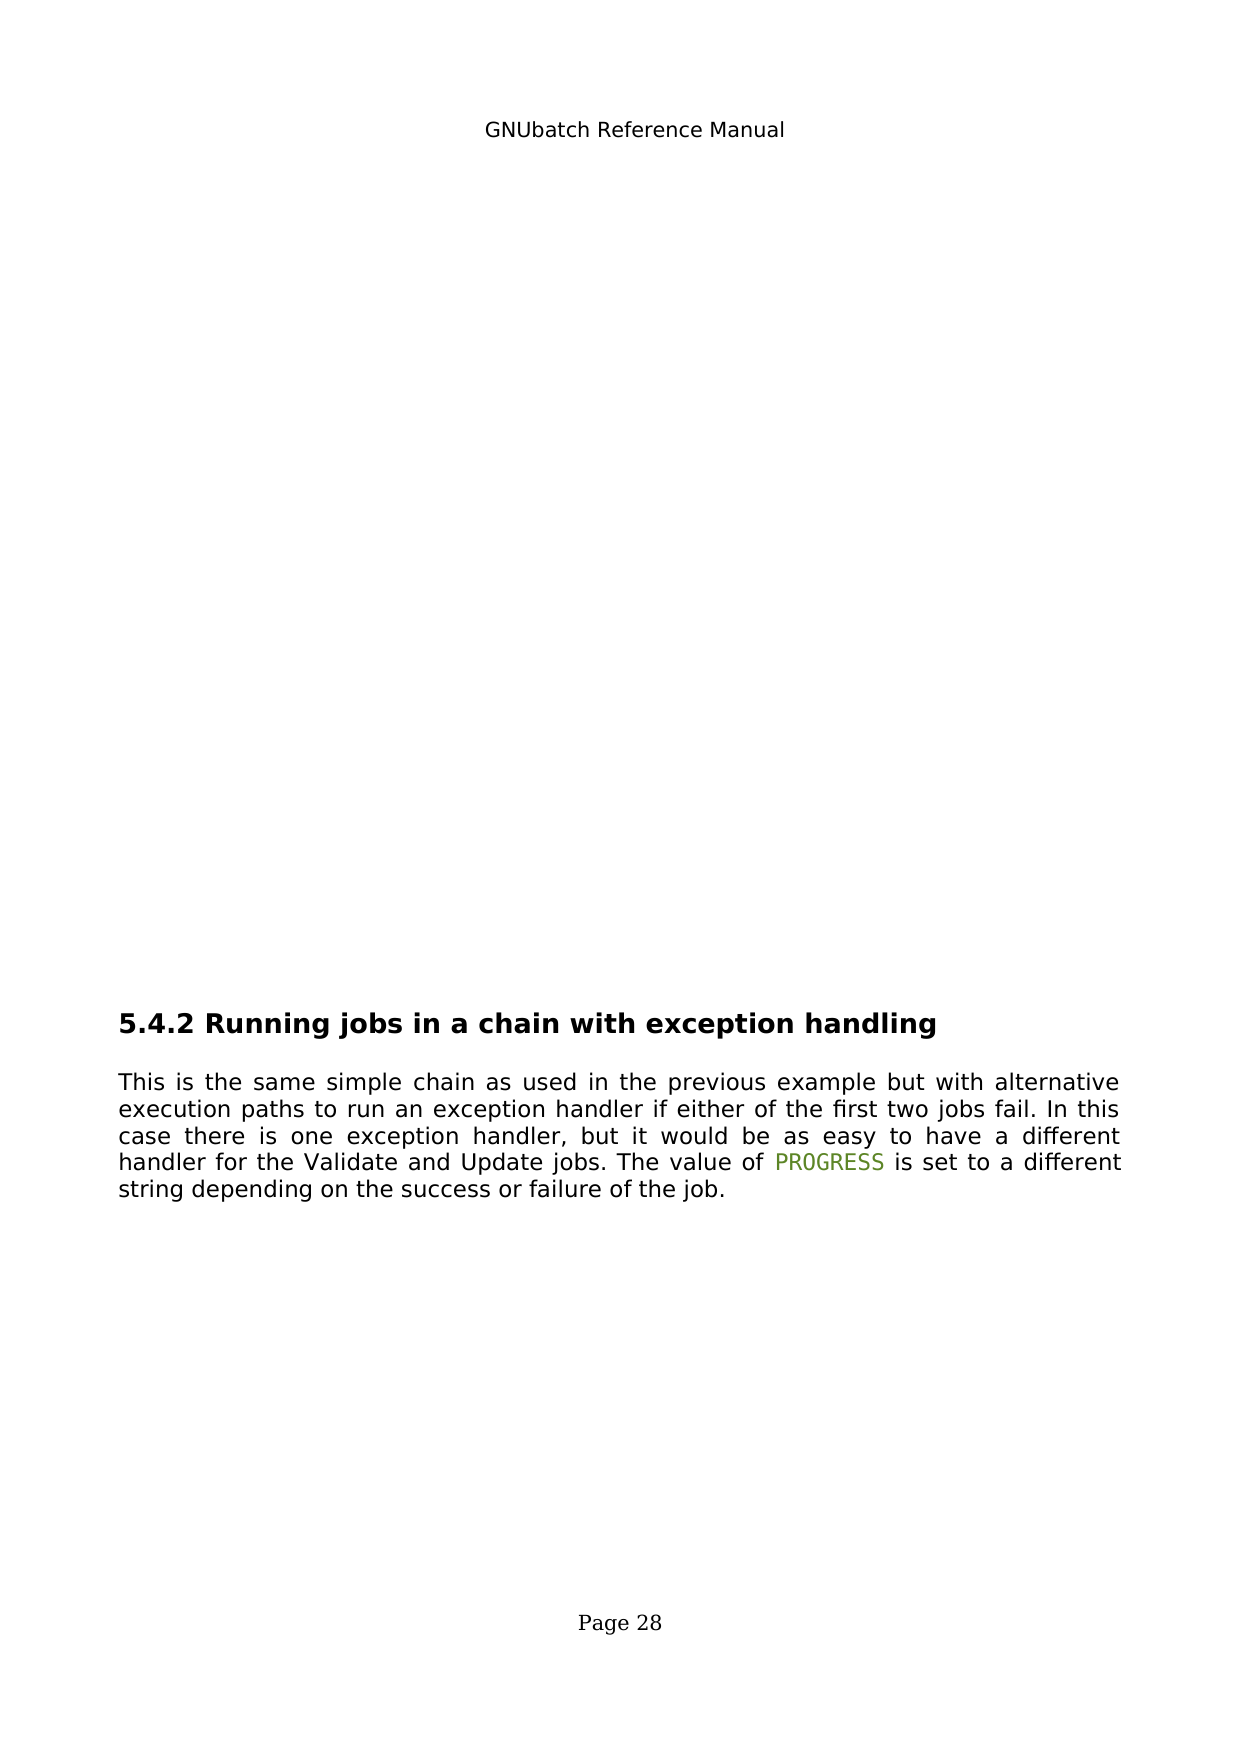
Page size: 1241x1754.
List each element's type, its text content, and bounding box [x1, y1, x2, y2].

subtitle Running jobs in a chain with exception handling [118, 172, 1122, 1040]
text This is the same simple chain as used in the previous example but with alternative execution paths to run an exception handler if either of the first two jobs fail. In this case there is one exception handler, but it would be as easy to have a different handler for the Validate and Update jobs. The value of PROGRESS is set to a different string depending on the success or failure of the job. [118, 1069, 1122, 1203]
